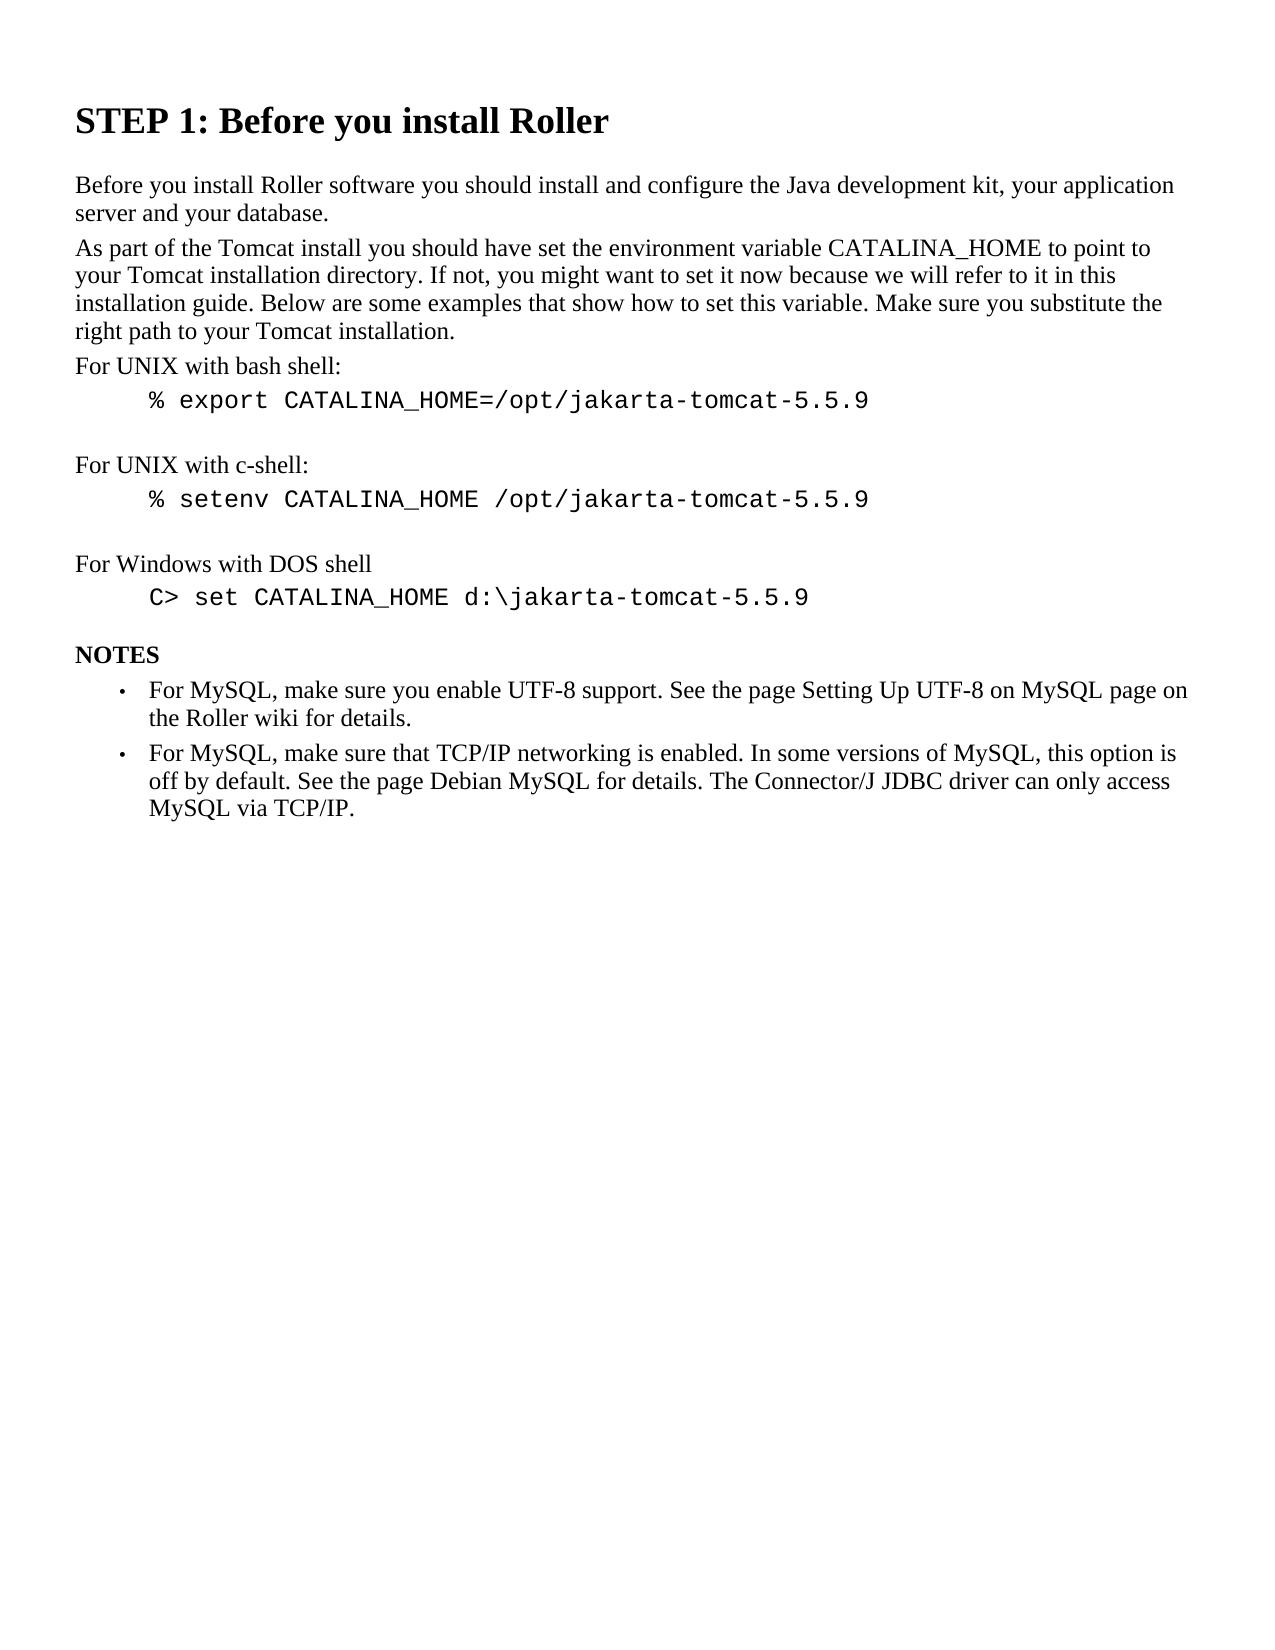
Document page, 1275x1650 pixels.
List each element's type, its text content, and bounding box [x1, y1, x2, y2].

list For MySQL, make sure that TCP/IP networking is enabled. In some versions of MySQL, this option is off by default. See the page Debian MySQL for details. The Connector/J JDBC driver can only access MySQL via TCP/IP. [119, 739, 1200, 822]
text % export CATALINA_HOME=/opt/jakarta-tomcat-5.5.9 [75, 387, 1200, 416]
text For UNIX with bash shell: [75, 352, 1200, 380]
text For UNIX with c-shell: [75, 451, 1200, 479]
text Before you install Roller software you should install and configure the Java development kit, your application server and your database. [75, 171, 1200, 226]
text For Windows with DOS shell [75, 550, 1200, 577]
text % setenv CATALINA_HOME /opt/jakarta-tomcat-5.5.9 [75, 486, 1200, 514]
text As part of the Tomcat install you should have set the environment variable CATALINA_HOME to point to your Tomcat installation directory. If not, you might want to set it now because we will refer to it in this installation guide. Below are some examples that show how to set this variable. Make sure you substitute the right path to your Tomcat installation. [75, 234, 1200, 345]
text NOTES [75, 641, 1200, 669]
list For MySQL, make sure you enable UTF-8 support. See the page Setting Up UTF-8 on MySQL page on the Roller wiki for details. [119, 676, 1200, 732]
text C> set CATALINA_HOME d:\jakarta-tomcat-5.5.9 [75, 585, 1200, 613]
subtitle STEP 1: Before you install Roller [75, 100, 1200, 142]
